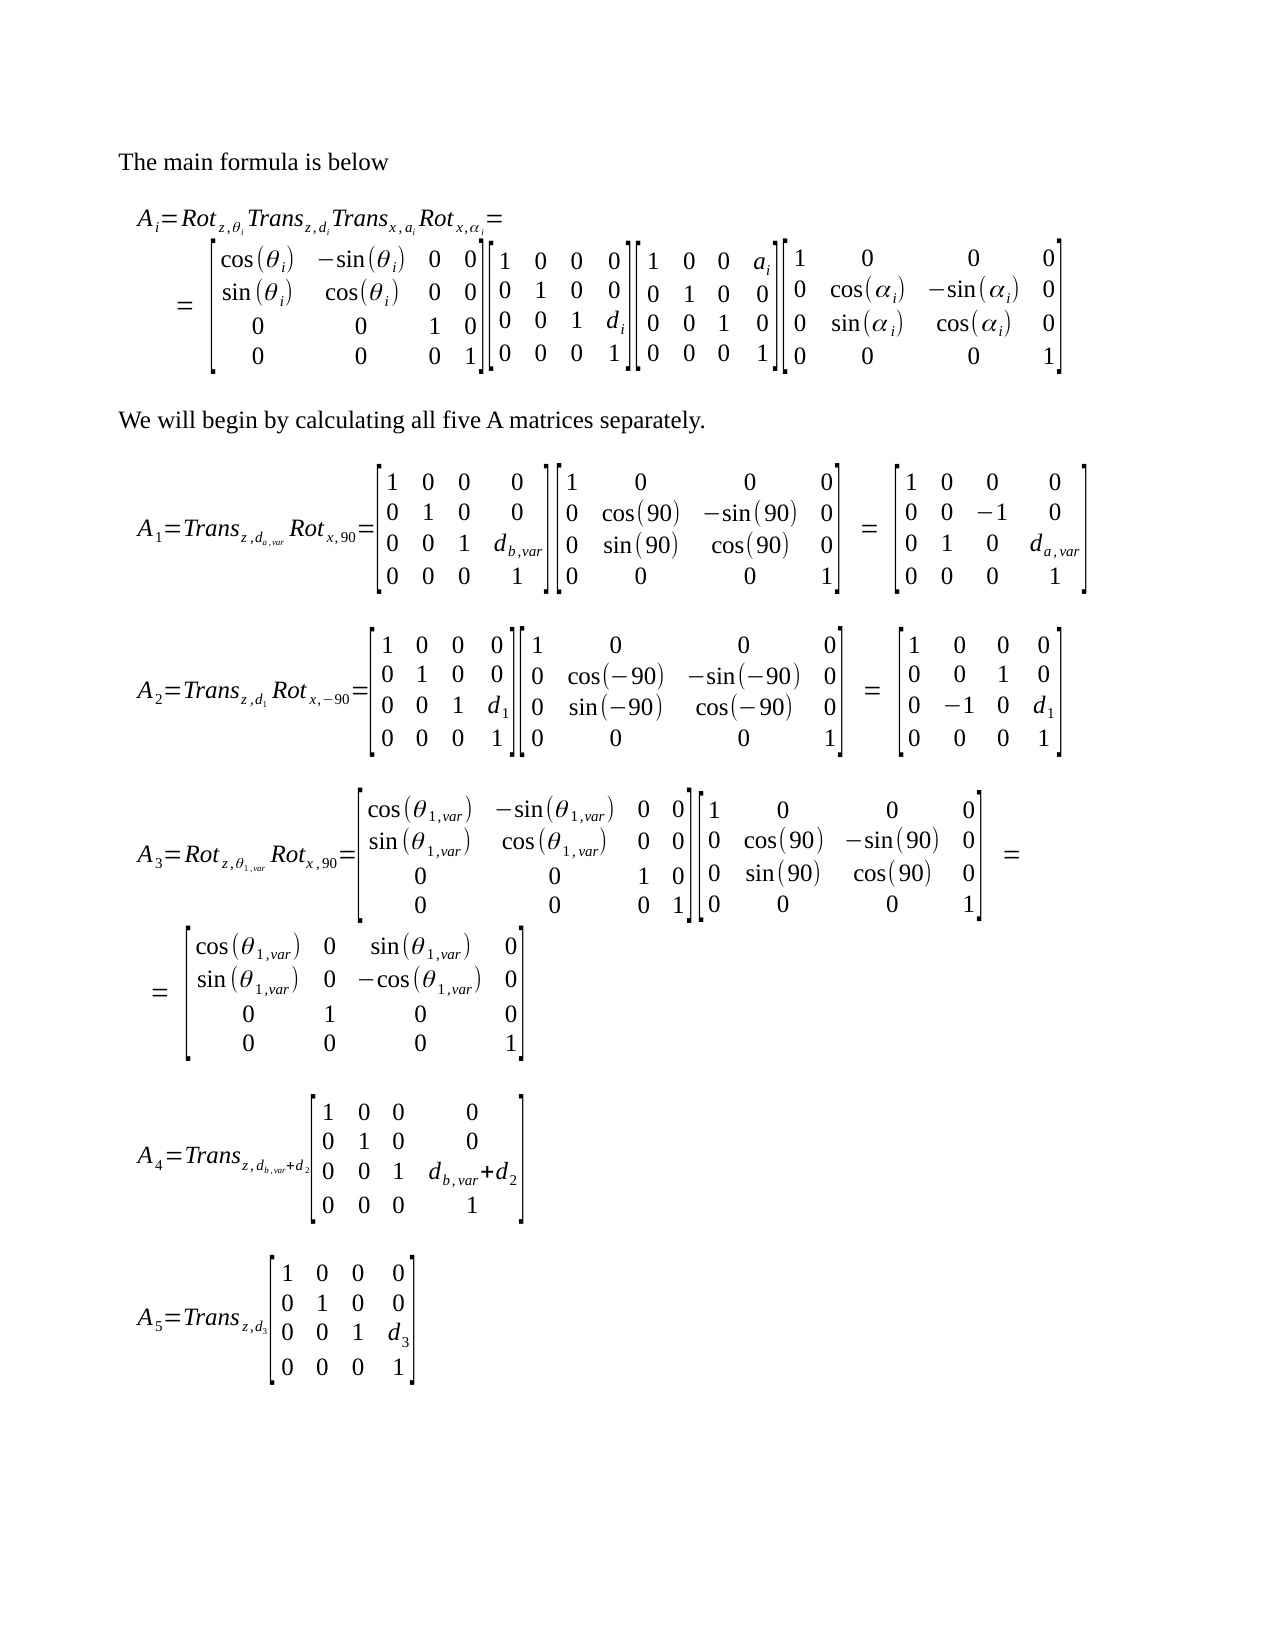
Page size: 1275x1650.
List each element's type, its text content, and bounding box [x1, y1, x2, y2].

text We will begin by calculating all five A matrices separately. [118, 405, 1157, 434]
text The main formula is below [118, 147, 1157, 176]
